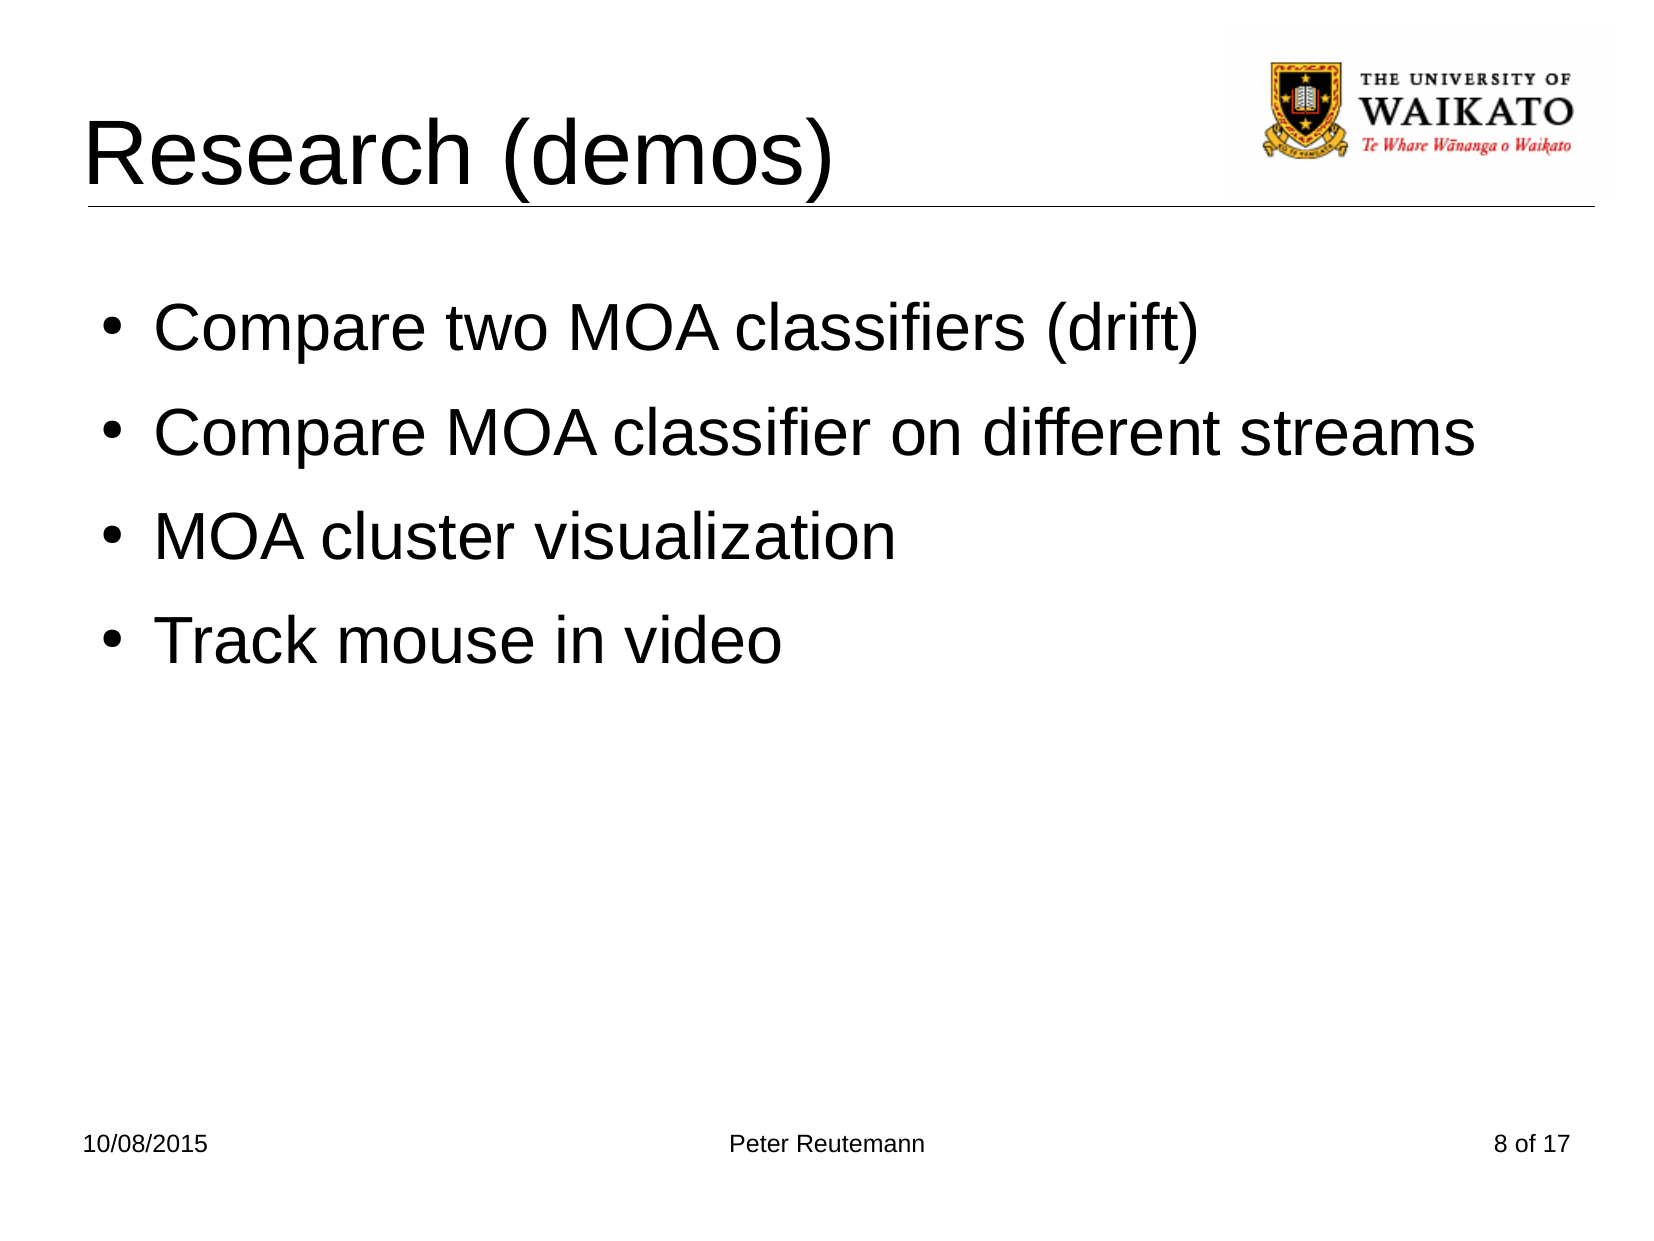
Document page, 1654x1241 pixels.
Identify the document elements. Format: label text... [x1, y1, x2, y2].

title Research (demos) [82, 49, 1571, 257]
picture [1228, 24, 1619, 201]
list Compare two MOA classifiers (drift) Compare MOA classifier on different streams MOA cluster visualization Track mouse in video [82, 290, 1571, 1010]
